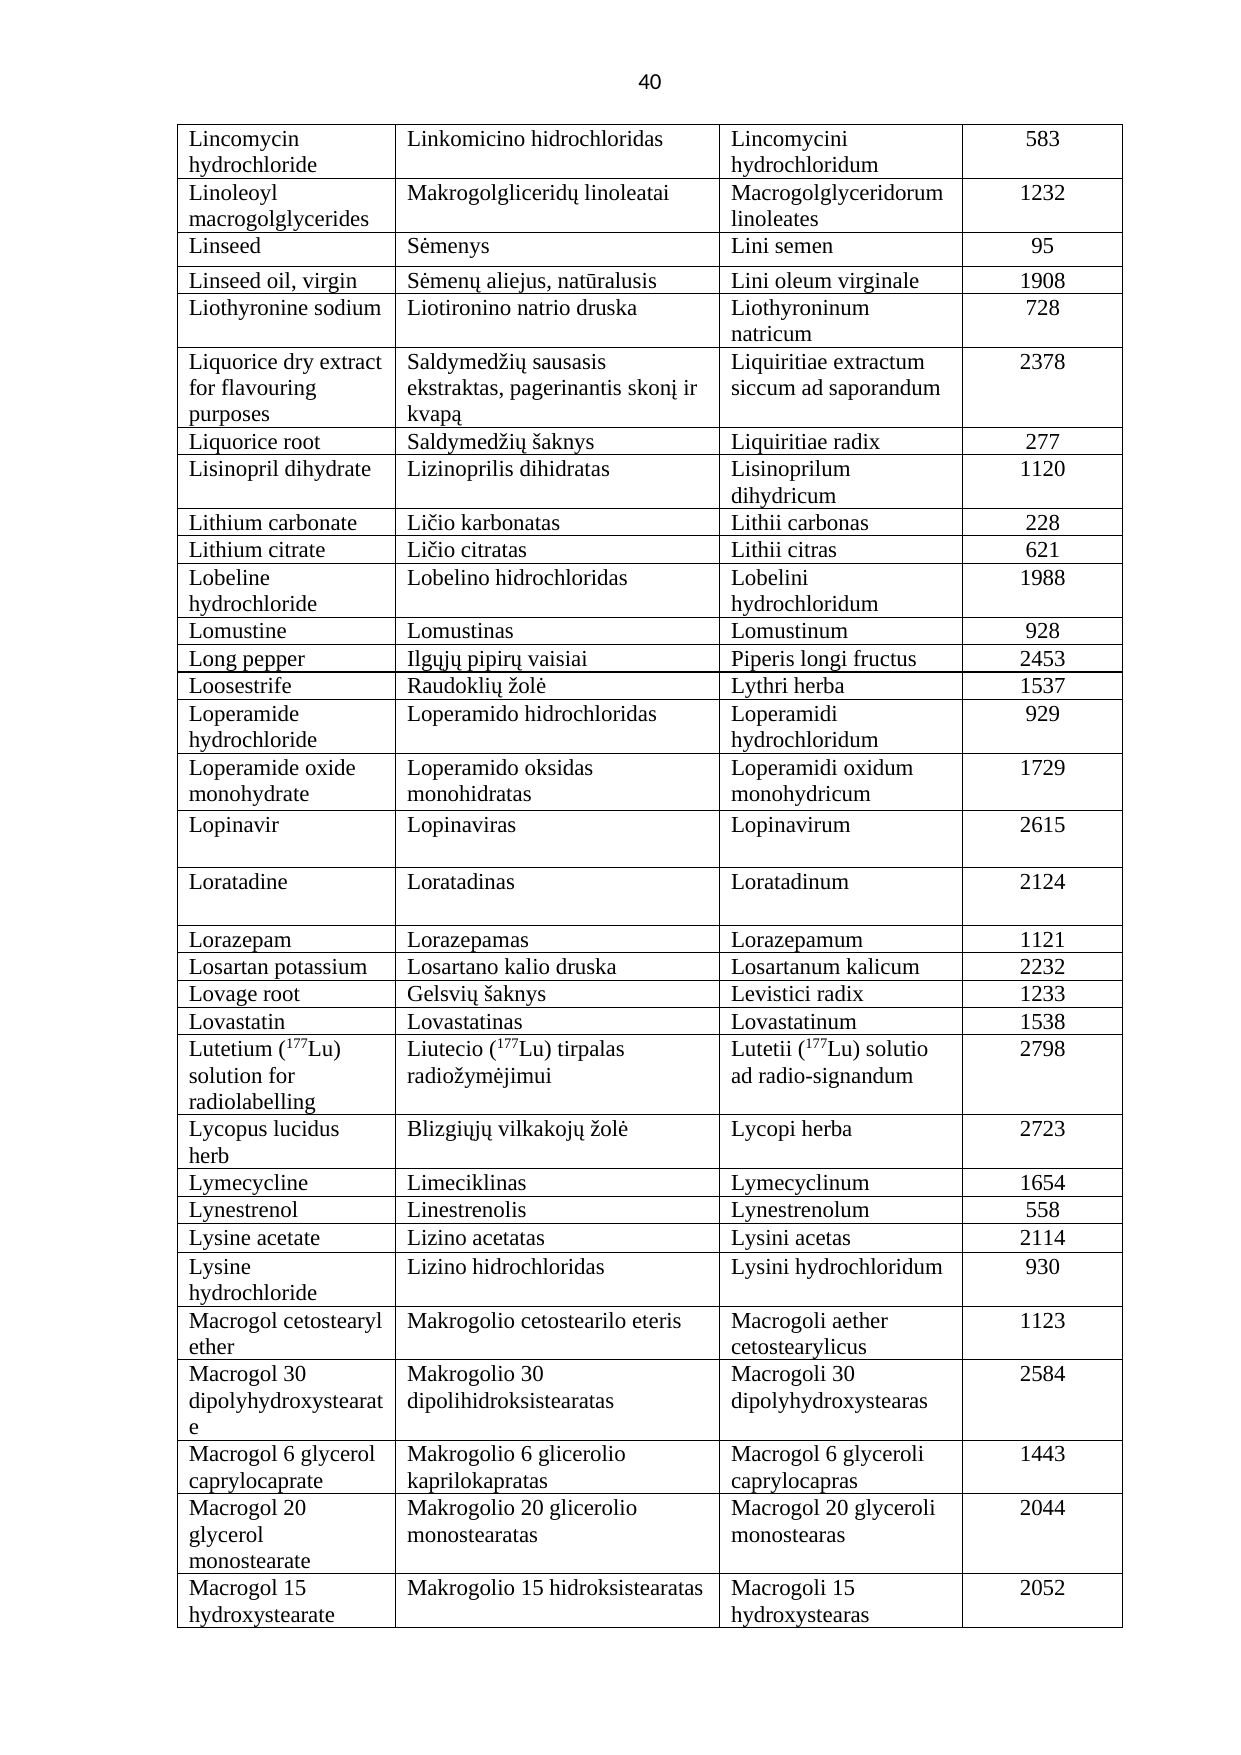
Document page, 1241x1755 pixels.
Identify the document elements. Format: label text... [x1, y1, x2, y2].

table_cell Macrogol 15 hydroxystearate [178, 1574, 395, 1627]
table_cell 1988 [963, 564, 1122, 617]
table_cell Liquiritiae radix [720, 428, 962, 454]
table_cell Lythri herba [720, 673, 962, 699]
table_cell 1232 [963, 179, 1122, 232]
table_cell Loperamide hydrochloride [178, 700, 395, 752]
table_cell Lizinoprilis dihidratas [396, 455, 719, 508]
table_cell 2378 [963, 348, 1122, 427]
table_cell Loratadinum [720, 868, 962, 925]
table_cell 95 [963, 233, 1122, 266]
table_cell Losartan potassium [178, 953, 395, 979]
table_cell Makrogolio 6 glicerolio kaprilokapratas [396, 1441, 719, 1493]
table_cell 2044 [963, 1494, 1122, 1573]
table_cell 928 [963, 618, 1122, 644]
table_cell Loperamidi hydrochloridum [720, 700, 962, 752]
table_cell 2114 [963, 1224, 1122, 1252]
table_cell Makrogolio 15 hidroksistearatas [396, 1574, 719, 1627]
table_cell Lithium citrate [178, 536, 395, 563]
table_cell Linseed [178, 233, 395, 266]
table_cell Lobelino hidrochloridas [396, 564, 719, 617]
table_cell Macrogol cetostearyl ether [178, 1307, 395, 1359]
table_cell Lovastatinas [396, 1008, 719, 1034]
table_cell Lymecyclinum [720, 1169, 962, 1196]
table_cell 728 [963, 294, 1122, 347]
table_cell 1729 [963, 754, 1122, 810]
table_cell Lisinopril dihydrate [178, 455, 395, 508]
table_cell Lynestrenolum [720, 1197, 962, 1223]
table_cell Macrogol 20 glycerol monostearate [178, 1494, 395, 1573]
table_cell 929 [963, 700, 1122, 752]
table_cell Ličio citratas [396, 536, 719, 563]
table_cell Lopinavir [178, 811, 395, 867]
table_cell Liothyronine sodium [178, 294, 395, 347]
table_cell Liquorice root [178, 428, 395, 454]
table_cell Lini semen [720, 233, 962, 266]
table_cell Losartanum kalicum [720, 953, 962, 979]
table_cell Liothyroninum natricum [720, 294, 962, 347]
table_cell Blizgiųjų vilkakojų žolė [396, 1115, 719, 1168]
table_cell Lizino hidrochloridas [396, 1253, 719, 1306]
table_cell Limeciklinas [396, 1169, 719, 1196]
table_cell 2584 [963, 1360, 1122, 1439]
table_cell 1654 [963, 1169, 1122, 1196]
table_cell 2232 [963, 953, 1122, 979]
table_cell Ličio karbonatas [396, 509, 719, 535]
table_cell 228 [963, 509, 1122, 535]
table_cell Lymecycline [178, 1169, 395, 1196]
table_cell Lovastatinum [720, 1008, 962, 1034]
table_cell 1123 [963, 1307, 1122, 1359]
table_cell 1233 [963, 981, 1122, 1007]
table_cell Levistici radix [720, 981, 962, 1007]
table_cell Macrogol 6 glycerol caprylocaprate [178, 1441, 395, 1493]
table_cell Lomustinum [720, 618, 962, 644]
table_cell 1908 [963, 267, 1122, 293]
table_cell Macrogol 20 glyceroli monostearas [720, 1494, 962, 1573]
table_cell Makrogolgliceridų linoleatai [396, 179, 719, 232]
table_cell Lini oleum virginale [720, 267, 962, 293]
table_cell Lysini acetas [720, 1224, 962, 1252]
table_cell Losartano kalio druska [396, 953, 719, 979]
table_cell Sėmenys [396, 233, 719, 266]
table_cell 2615 [963, 811, 1122, 867]
table_cell Lynestrenol [178, 1197, 395, 1223]
table_cell Lovastatin [178, 1008, 395, 1034]
table_cell 1120 [963, 455, 1122, 508]
table_cell 2453 [963, 645, 1122, 671]
table_cell 2723 [963, 1115, 1122, 1168]
table_cell Gelsvių šaknys [396, 981, 719, 1007]
table_cell Linestrenolis [396, 1197, 719, 1223]
table_cell Lobeline hydrochloride [178, 564, 395, 617]
table_cell Long pepper [178, 645, 395, 671]
table_cell 2798 [963, 1035, 1122, 1114]
table_cell Lorazepamum [720, 926, 962, 952]
table_cell Linkomicino hidrochloridas [396, 125, 719, 178]
table_cell Loosestrife [178, 673, 395, 699]
table_cell 1537 [963, 673, 1122, 699]
table_cell Macrogoli 15 hydroxystearas [720, 1574, 962, 1627]
table_cell Liquorice dry extract for flavouring purposes [178, 348, 395, 427]
table_cell Linseed oil, virgin [178, 267, 395, 293]
table_cell Makrogolio 20 glicerolio monostearatas [396, 1494, 719, 1573]
table_cell Lorazepamas [396, 926, 719, 952]
table_cell Loperamide oxide monohydrate [178, 754, 395, 810]
table_cell Lycopi herba [720, 1115, 962, 1168]
table_cell 558 [963, 1197, 1122, 1223]
table_cell Macrogolglyceridorum linoleates [720, 179, 962, 232]
table_cell Macrogol 30 dipolyhydroxystearate [178, 1360, 395, 1439]
table_cell Saldymedžių sausasis ekstraktas, pagerinantis skonį ir kvapą [396, 348, 719, 427]
table_cell Lomustinas [396, 618, 719, 644]
table_cell Lomustine [178, 618, 395, 644]
table_cell 583 [963, 125, 1122, 178]
table_cell Lysine acetate [178, 1224, 395, 1252]
table_cell Makrogolio cetostearilo eteris [396, 1307, 719, 1359]
table_cell Lopinaviras [396, 811, 719, 867]
table_cell Lincomycini hydrochloridum [720, 125, 962, 178]
table_cell 1538 [963, 1008, 1122, 1034]
table_cell Loperamido hidrochloridas [396, 700, 719, 752]
table_cell Lovage root [178, 981, 395, 1007]
table_cell Lycopus lucidus herb [178, 1115, 395, 1168]
table_cell Lizino acetatas [396, 1224, 719, 1252]
table_cell Lysini hydrochloridum [720, 1253, 962, 1306]
table_cell Liutecio (177Lu) tirpalas radiožymėjimui [396, 1035, 719, 1114]
table_cell Macrogol 6 glyceroli caprylocapras [720, 1441, 962, 1493]
table_cell Liotironino natrio druska [396, 294, 719, 347]
table_cell Sėmenų aliejus, natūralusis [396, 267, 719, 293]
table_cell Lithium carbonate [178, 509, 395, 535]
table_cell Lithii carbonas [720, 509, 962, 535]
table_cell 2124 [963, 868, 1122, 925]
table_cell Lithii citras [720, 536, 962, 563]
table_cell Lorazepam [178, 926, 395, 952]
table_cell Lutetii (177Lu) solutio ad radio-signandum [720, 1035, 962, 1114]
table_cell Lutetium (177Lu) solution for radiolabelling [178, 1035, 395, 1114]
table_cell Macrogoli 30 dipolyhydroxystearas [720, 1360, 962, 1439]
table_cell Lobelini hydrochloridum [720, 564, 962, 617]
table_cell Macrogoli aether cetostearylicus [720, 1307, 962, 1359]
table_cell Loratadinas [396, 868, 719, 925]
table_cell Piperis longi fructus [720, 645, 962, 671]
table_cell 277 [963, 428, 1122, 454]
table_cell Saldymedžių šaknys [396, 428, 719, 454]
table_cell Raudoklių žolė [396, 673, 719, 699]
table_cell Ilgųjų pipirų vaisiai [396, 645, 719, 671]
table_cell Makrogolio 30 dipolihidroksistearatas [396, 1360, 719, 1439]
table_cell 2052 [963, 1574, 1122, 1627]
table_cell 621 [963, 536, 1122, 563]
table_cell Loratadine [178, 868, 395, 925]
table_cell 1443 [963, 1441, 1122, 1493]
table_cell Loperamido oksidas monohidratas [396, 754, 719, 810]
table_cell 1121 [963, 926, 1122, 952]
table_cell Lysine hydrochloride [178, 1253, 395, 1306]
table_cell 930 [963, 1253, 1122, 1306]
table_cell Lisinoprilum dihydricum [720, 455, 962, 508]
table_cell Liquiritiae extractum siccum ad saporandum [720, 348, 962, 427]
table_cell Lopinavirum [720, 811, 962, 867]
table_cell Linoleoyl macrogolglycerides [178, 179, 395, 232]
table_cell Loperamidi oxidum monohydricum [720, 754, 962, 810]
table_cell Lincomycin hydrochloride [178, 125, 395, 178]
